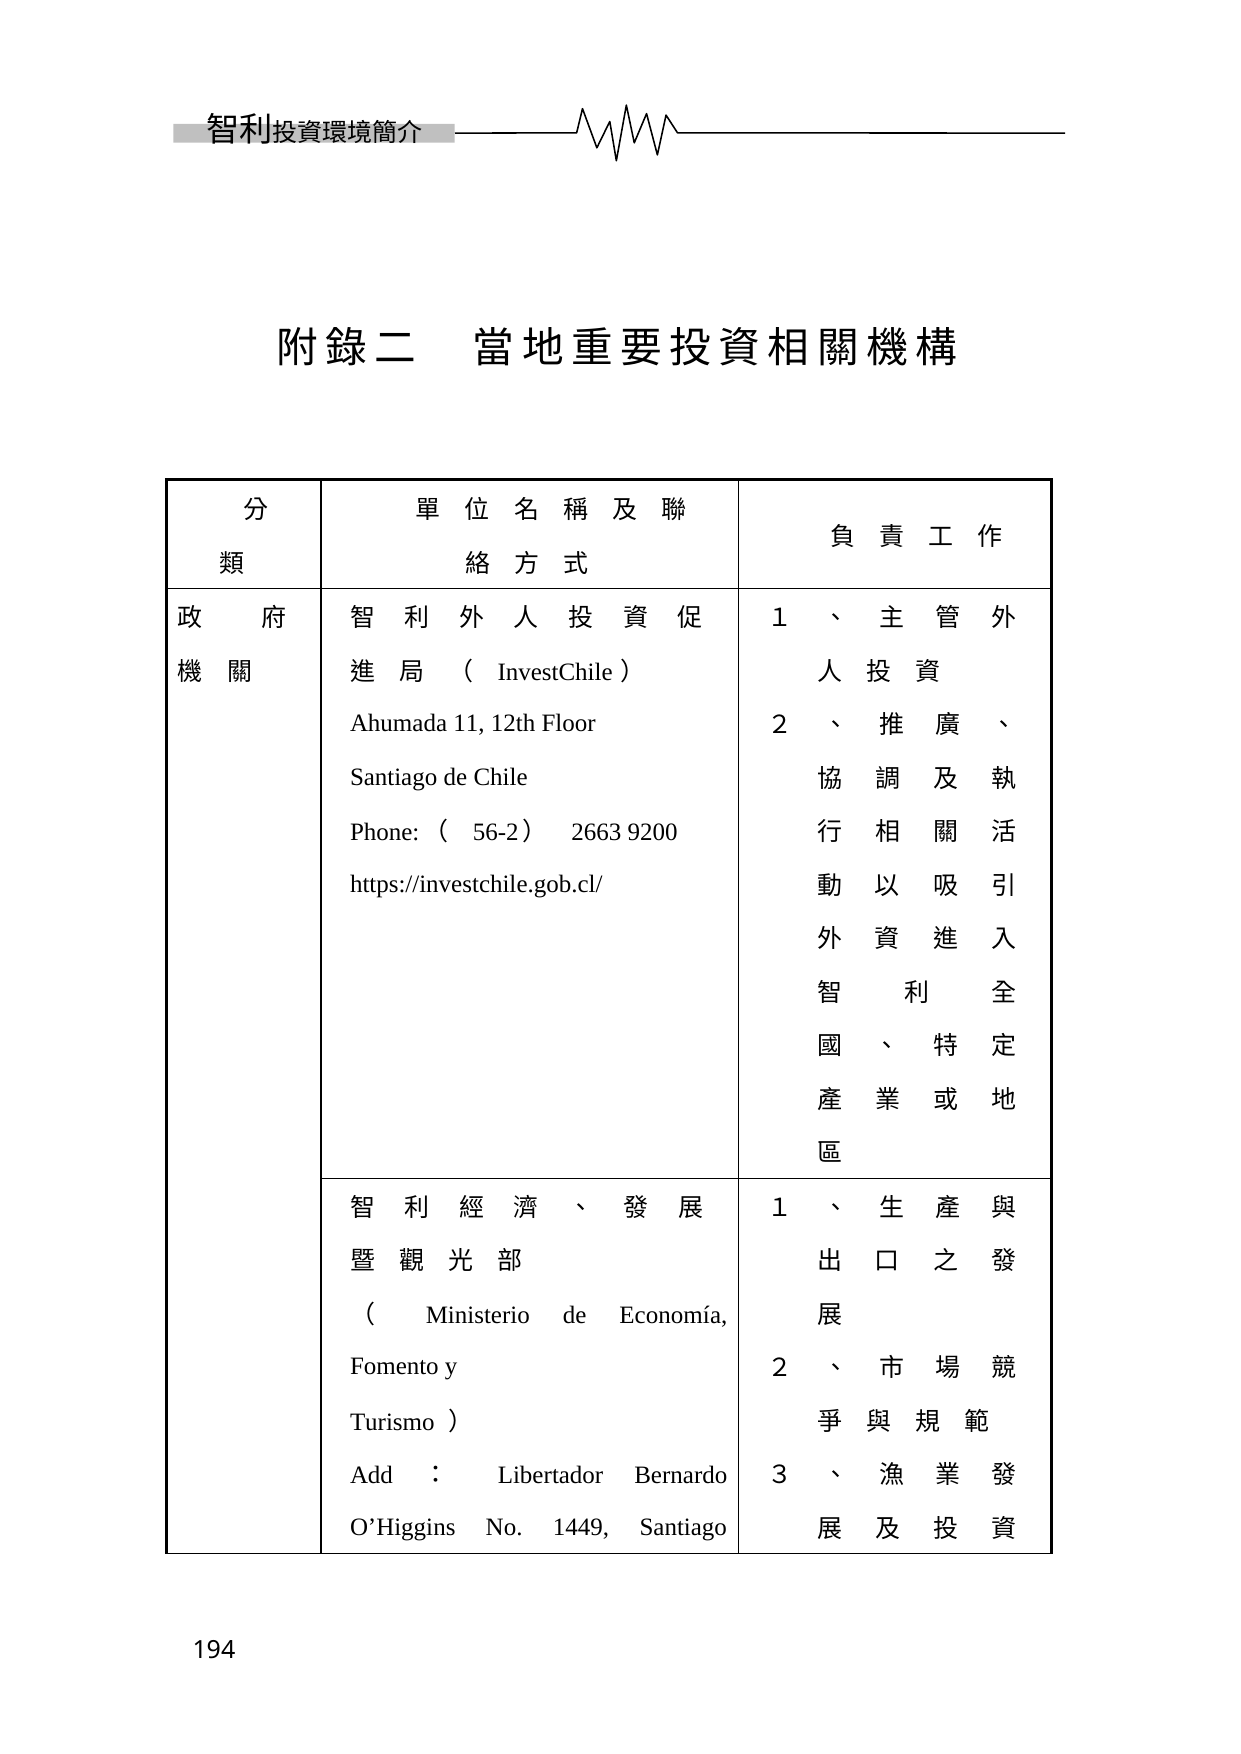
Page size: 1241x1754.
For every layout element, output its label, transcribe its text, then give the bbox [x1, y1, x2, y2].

table_header 分類 [168, 481, 320, 588]
table_cell １、生產與出口之發展 ２、市場競爭與規範 ３、漁業發展及投資 [739, 1179, 1050, 1553]
table_cell 智利經濟、發展暨觀光部 （Ministerio de Economía, Fomento y Turismo） Add：Libertador Bernardo O’Higgins No. 1449, Santiago [322, 1179, 738, 1553]
table_header 單位名稱及聯絡方式 [322, 481, 738, 588]
table_header 負責工作 [739, 481, 1050, 588]
table_cell 政府機關 [168, 589, 320, 1553]
text 附錄二 當地重要投資相關機構 [178, 291, 1063, 398]
table_cell １、主管外人投資 ２、推廣、協調及執行相關活動以吸引外資進入智利全國、特定產業或地區 [739, 589, 1050, 1178]
table_cell 智利外人投資促進局（InvestChile） Ahumada 11, 12th Floor Santiago de Chile Phone:（56-2）2663 9200 https://investchile.gob.cl/ [322, 589, 738, 1178]
